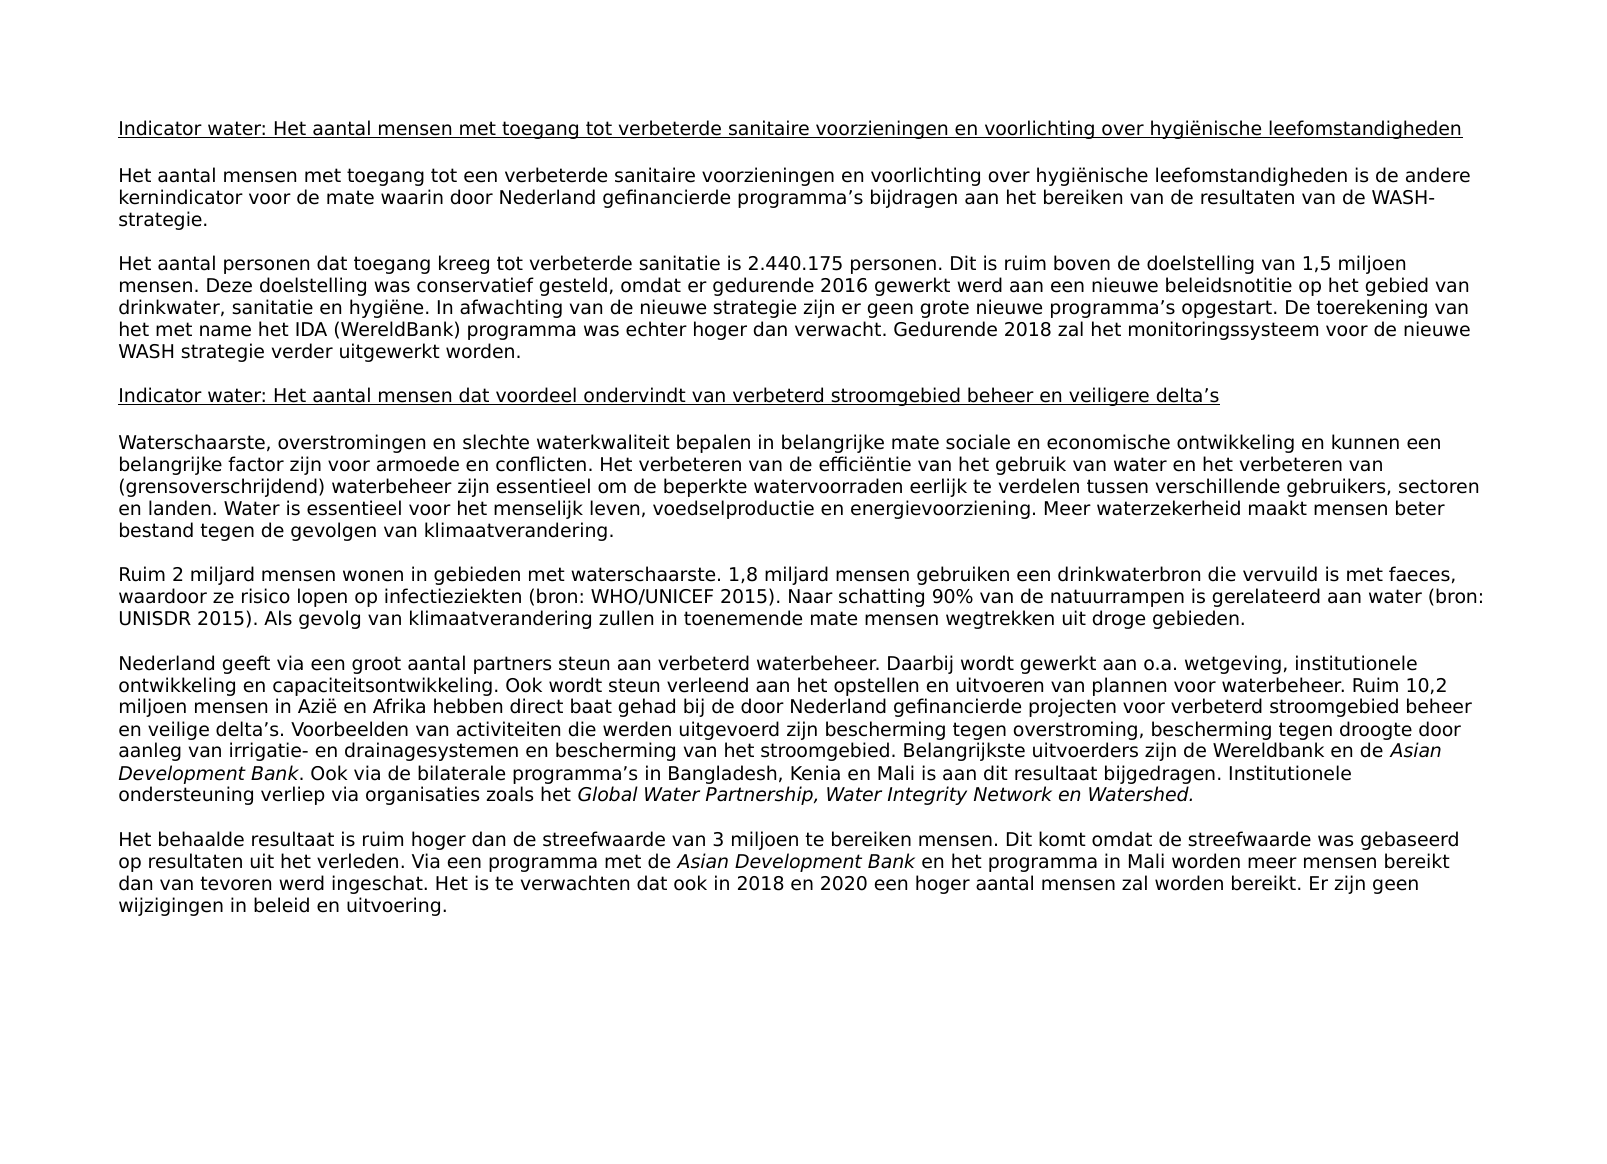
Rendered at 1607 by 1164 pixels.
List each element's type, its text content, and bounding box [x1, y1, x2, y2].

subtitle Indicator water: Het aantal mensen dat voordeel ondervindt van verbeterd stroomgebied beheer en veiligere delta’s [118, 385, 1488, 407]
text Waterschaarste, overstromingen en slechte waterkwaliteit bepalen in belangrijke mate sociale en economische ontwikkeling en kunnen een belangrijke factor zijn voor armoede en conflicten. Het verbeteren van de efficiëntie van het gebruik van water en het verbeteren van (grensoverschrijdend) waterbeheer zijn essentieel om de beperkte watervoorraden eerlijk te verdelen tussen verschillende gebruikers, sectoren en landen. Water is essentieel voor het menselijk leven, voedselproductie en energievoorziening. Meer waterzekerheid maakt mensen beter bestand tegen de gevolgen van klimaatverandering. [118, 432, 1488, 542]
subtitle Indicator water: Het aantal mensen met toegang tot verbeterde sanitaire voorzieningen en voorlichting over hygiënische leefomstandigheden [118, 118, 1488, 140]
text Het aantal personen dat toegang kreeg tot verbeterde sanitatie is 2.440.175 personen. Dit is ruim boven de doelstelling van 1,5 miljoen mensen. Deze doelstelling was conservatief gesteld, omdat er gedurende 2016 gewerkt werd aan een nieuwe beleidsnotitie op het gebied van drinkwater, sanitatie en hygiëne. In afwachting van de nieuwe strategie zijn er geen grote nieuwe programma’s opgestart. De toerekening van het met name het IDA (WereldBank) programma was echter hoger dan verwacht. Gedurende 2018 zal het monitoringssysteem voor de nieuwe WASH strategie verder uitgewerkt worden. [118, 253, 1488, 363]
text Ruim 2 miljard mensen wonen in gebieden met waterschaarste. 1,8 miljard mensen gebruiken een drinkwaterbron die vervuild is met faeces, waardoor ze risico lopen op infectieziekten (bron: WHO/UNICEF 2015). Naar schatting 90% van de natuurrampen is gerelateerd aan water (bron: UNISDR 2015). Als gevolg van klimaatverandering zullen in toenemende mate mensen wegtrekken uit droge gebieden. [118, 564, 1488, 630]
text Nederland geeft via een groot aantal partners steun aan verbeterd waterbeheer. Daarbij wordt gewerkt aan o.a. wetgeving, institutionele ontwikkeling en capaciteitsontwikkeling. Ook wordt steun verleend aan het opstellen en uitvoeren van plannen voor waterbeheer. Ruim 10,2 miljoen mensen in Azië en Afrika hebben direct baat gehad bij de door Nederland gefinancierde projecten voor verbeterd stroomgebied beheer en veilige delta’s. Voorbeelden van activiteiten die werden uitgevoerd zijn bescherming tegen overstroming, bescherming tegen droogte door aanleg van irrigatie- en drainagesystemen en bescherming van het stroomgebied. Belangrijkste uitvoerders zijn de Wereldbank en de Asian Development Bank. Ook via de bilaterale programma’s in Bangladesh, Kenia en Mali is aan dit resultaat bijgedragen. Institutionele ondersteuning verliep via organisaties zoals het Global Water Partnership, Water Integrity Network en Watershed. [118, 652, 1488, 806]
text Het behaalde resultaat is ruim hoger dan de streefwaarde van 3 miljoen te bereiken mensen. Dit komt omdat de streefwaarde was gebaseerd op resultaten uit het verleden. Via een programma met de Asian Development Bank en het programma in Mali worden meer mensen bereikt dan van tevoren werd ingeschat. Het is te verwachten dat ook in 2018 en 2020 een hoger aantal mensen zal worden bereikt. Er zijn geen wijzigingen in beleid en uitvoering. [118, 828, 1488, 916]
text Het aantal mensen met toegang tot een verbeterde sanitaire voorzieningen en voorlichting over hygiënische leefomstandigheden is de andere kernindicator voor de mate waarin door Nederland gefinancierde programma’s bijdragen aan het bereiken van de resultaten van de WASH-strategie. [118, 165, 1488, 231]
